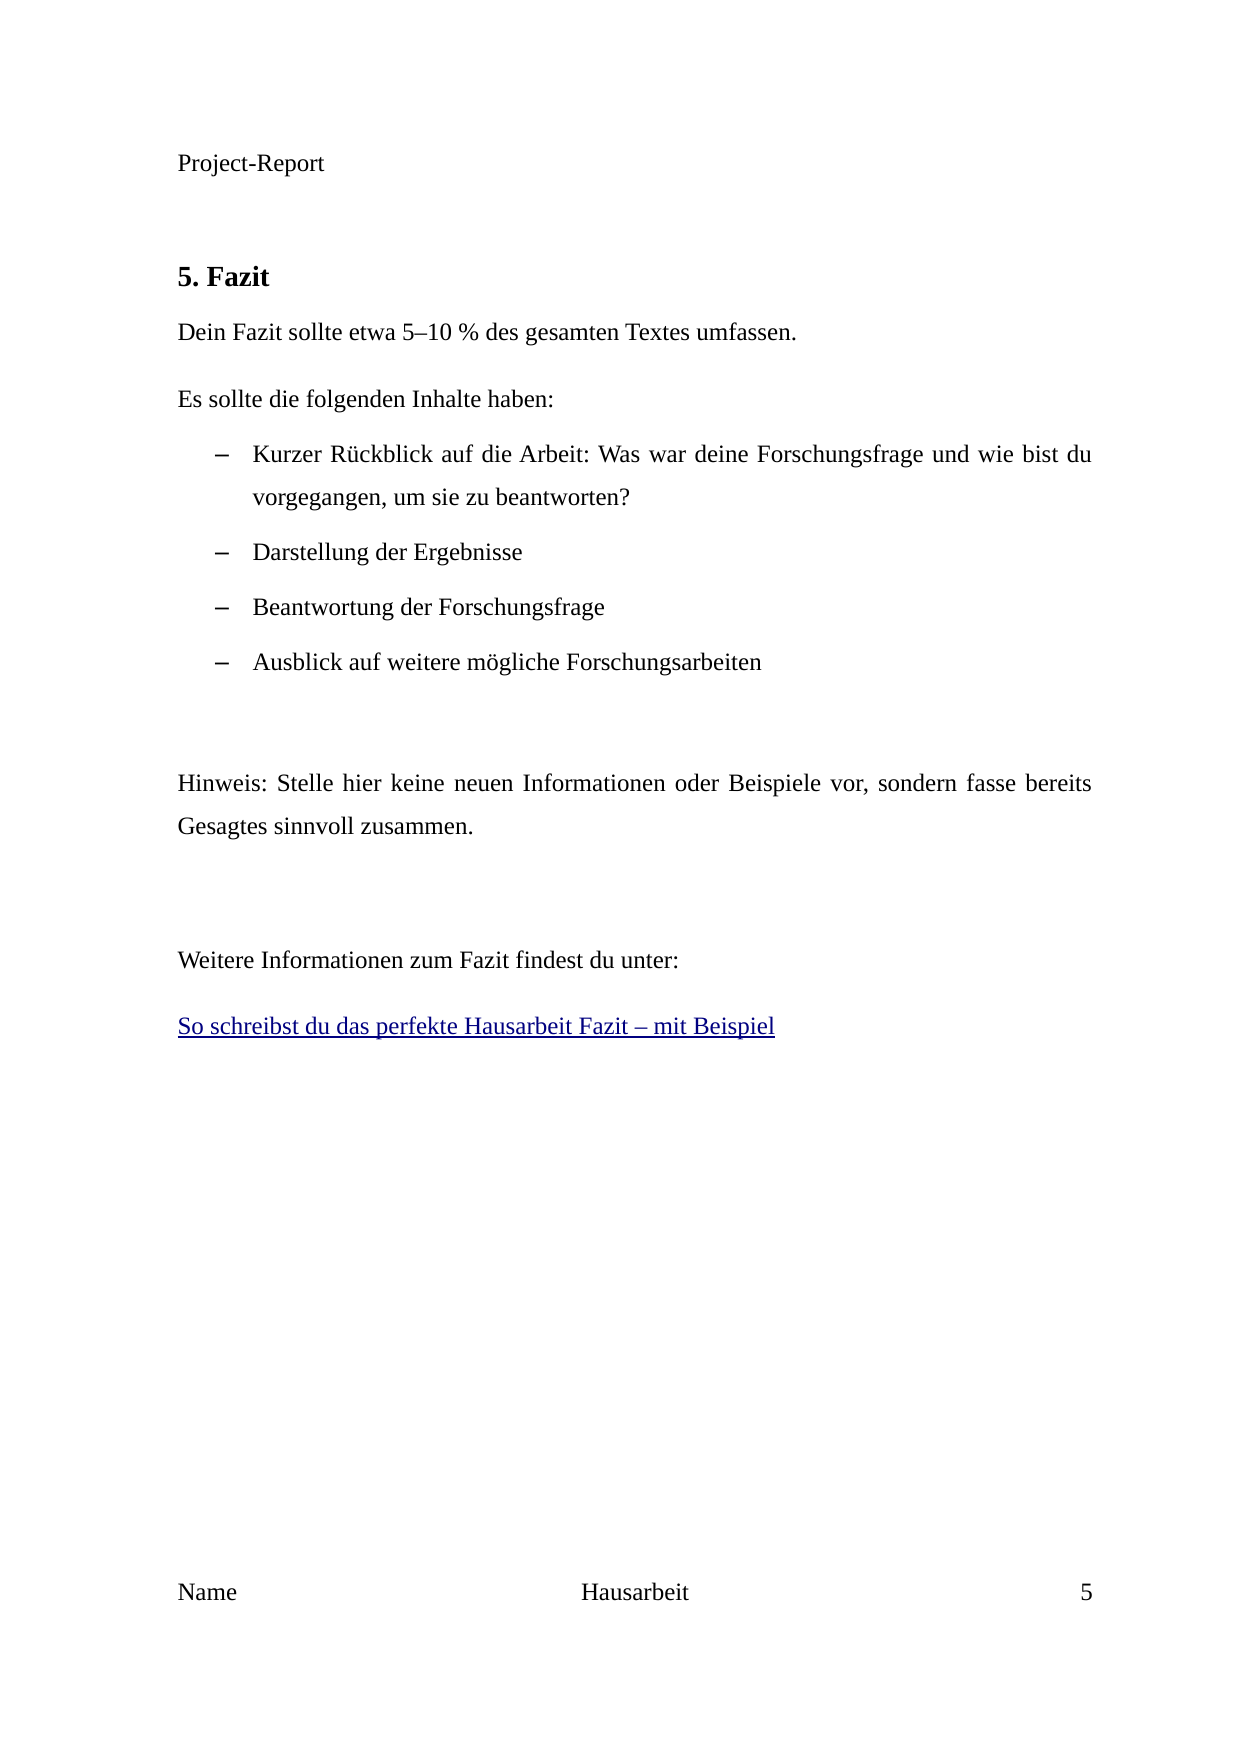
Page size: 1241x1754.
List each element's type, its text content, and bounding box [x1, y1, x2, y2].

list Darstellung der Ergebnisse [215, 537, 1093, 566]
text So schreibst du das perfekte Hausarbeit Fazit – mit Beispiel [177, 1011, 1093, 1040]
text Dein Fazit sollte etwa 5–10 % des gesamten Textes umfassen. [177, 317, 1093, 346]
list Ausblick auf weitere mögliche Forschungsarbeiten [215, 647, 1093, 676]
text Es sollte die folgenden Inhalte haben: [177, 384, 1093, 413]
text Hinweis: Stelle hier keine neuen Informationen oder Beispiele vor, sondern fasse bereits Gesagtes sinnvoll zusammen. [177, 768, 1093, 840]
list Beantwortung der Forschungsfrage [215, 592, 1093, 621]
subtitle 5. Fazit [177, 259, 1093, 293]
text Weitere Informationen zum Fazit findest du unter: [177, 945, 1093, 973]
list Kurzer Rückblick auf die Arbeit: Was war deine Forschungsfrage und wie bist du vorgegangen, um sie zu beantworten? [215, 439, 1093, 511]
